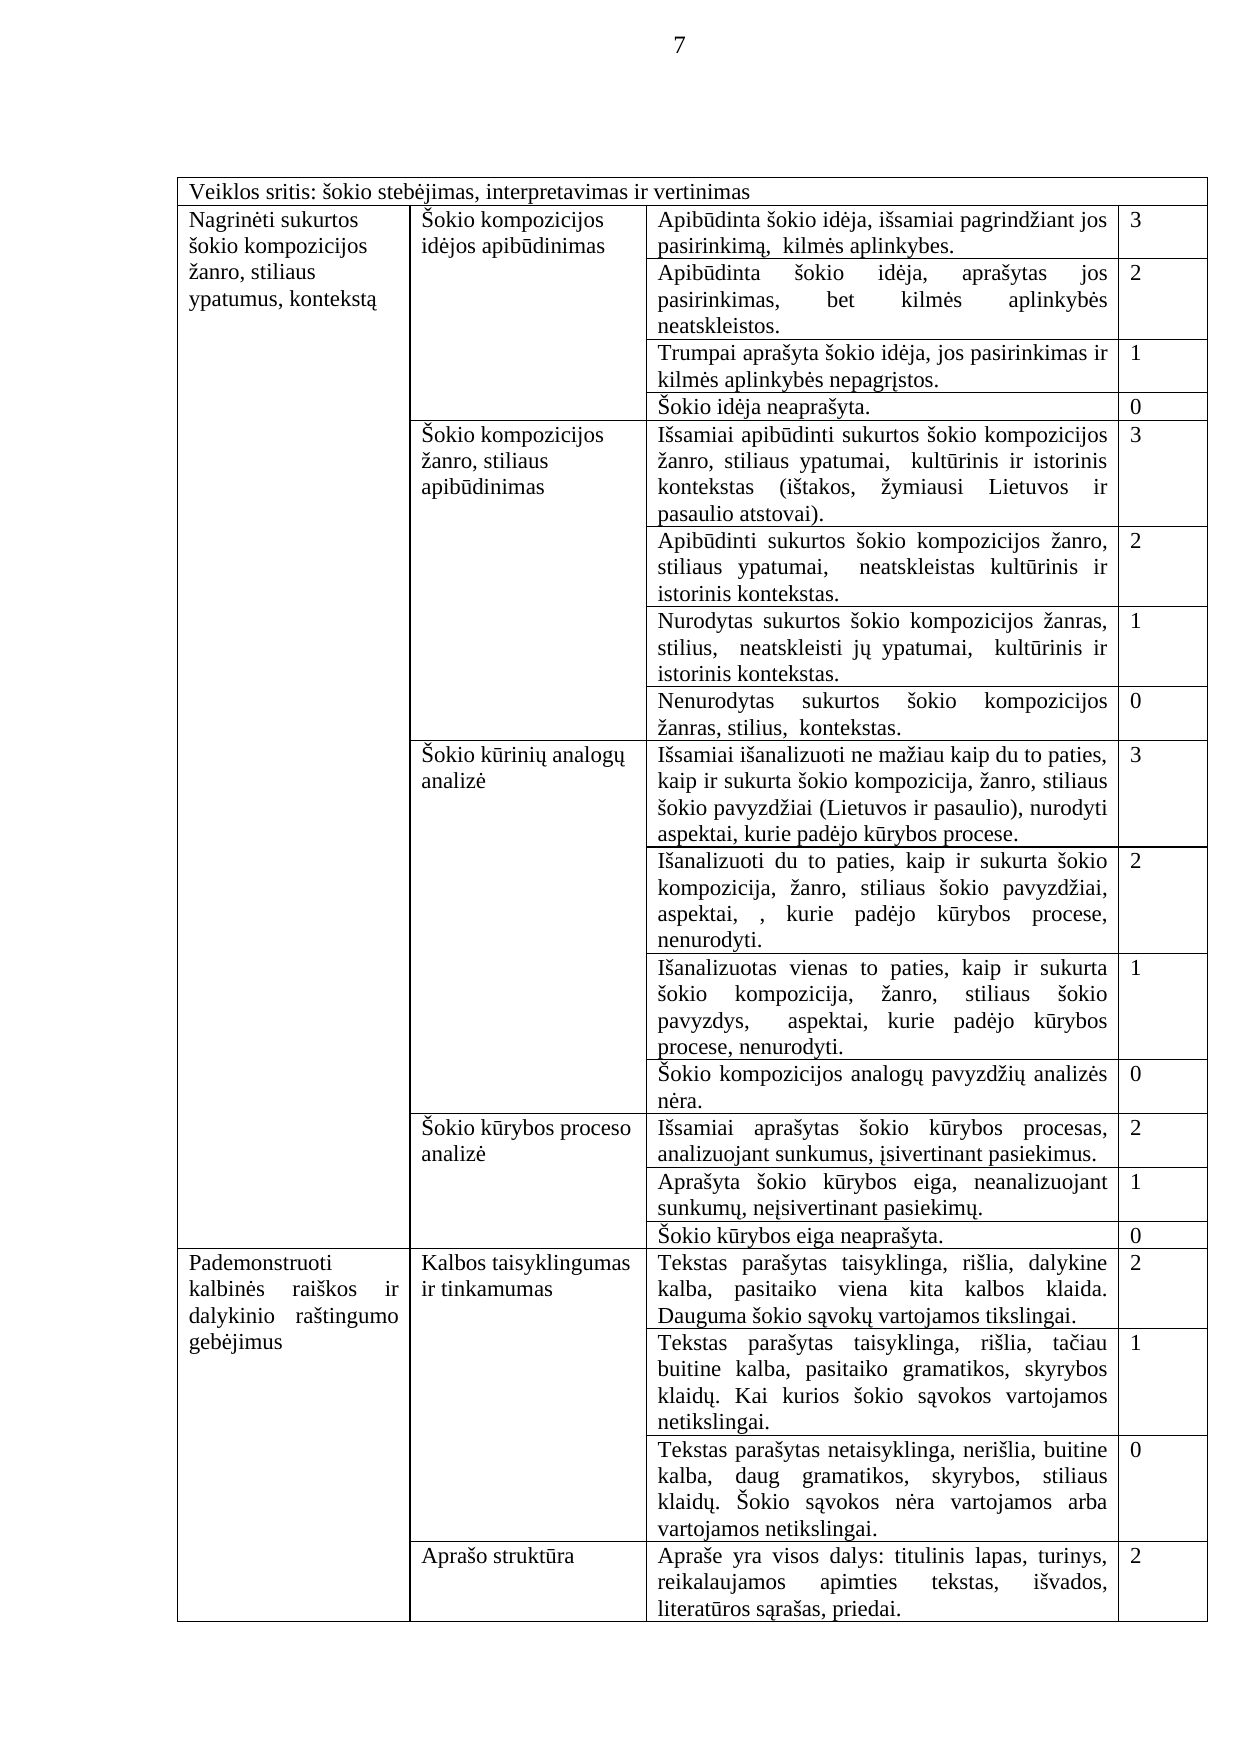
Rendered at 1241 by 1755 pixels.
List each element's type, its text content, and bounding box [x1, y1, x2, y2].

table_cell 1 [1119, 954, 1207, 1059]
table_cell Išsamiai aprašytas šokio kūrybos procesas, analizuojant sunkumus, įsivertinant pasiekimus. [647, 1114, 1118, 1167]
table_cell Aprašyta šokio kūrybos eiga, neanalizuojant sunkumų, neįsivertinant pasiekimų. [647, 1168, 1118, 1221]
table_cell Pademonstruoti kalbinės raiškos ir dalykinio raštingumo gebėjimus [178, 1249, 409, 1621]
table_cell Nagrinėti sukurtos šokio kompozicijos žanro, stiliaus ypatumus, kontekstą [178, 206, 409, 1248]
table_cell 0 [1119, 687, 1207, 740]
table_cell Išanalizuoti du to paties, kaip ir sukurta šokio kompozicija, žanro, stiliaus šokio pavyzdžiai, aspektai, , kurie padėjo kūrybos procese, nenurodyti. [647, 848, 1118, 953]
table_cell Išanalizuotas vienas to paties, kaip ir sukurta šokio kompozicija, žanro, stiliaus šokio pavyzdys, aspektai, kurie padėjo kūrybos procese, nenurodyti. [647, 954, 1118, 1059]
table_cell Išsamiai išanalizuoti ne mažiau kaip du to paties, kaip ir sukurta šokio kompozicija, žanro, stiliaus šokio pavyzdžiai (Lietuvos ir pasaulio), nurodyti aspektai, kurie padėjo kūrybos procese. [647, 741, 1118, 846]
table_cell Šokio kūrybos eiga neaprašyta. [647, 1222, 1118, 1248]
table_cell Nenurodytas sukurtos šokio kompozicijos žanras, stilius, kontekstas. [647, 687, 1118, 740]
table_cell 1 [1119, 1329, 1207, 1434]
table_cell Šokio kompozicijos idėjos apibūdinimas [411, 206, 646, 419]
table_cell 2 [1119, 527, 1207, 606]
table_cell 0 [1119, 1222, 1207, 1248]
table_cell Apibūdinta šokio idėja, išsamiai pagrindžiant jos pasirinkimą, kilmės aplinkybes. [647, 206, 1118, 258]
table_cell Tekstas parašytas taisyklinga, rišlia, tačiau buitine kalba, pasitaiko gramatikos, skyrybos klaidų. Kai kurios šokio sąvokos vartojamos netikslingai. [647, 1329, 1118, 1434]
table_cell Apibūdinti sukurtos šokio kompozicijos žanro, stiliaus ypatumai, neatskleistas kultūrinis ir istorinis kontekstas. [647, 527, 1118, 606]
table_cell 3 [1119, 741, 1207, 846]
table_cell 2 [1119, 848, 1207, 953]
table_cell 2 [1119, 1114, 1207, 1167]
table_cell Tekstas parašytas netaisyklinga, nerišlia, buitine kalba, daug gramatikos, skyrybos, stiliaus klaidų. Šokio sąvokos nėra vartojamos arba vartojamos netikslingai. [647, 1436, 1118, 1541]
table_cell Šokio kompozicijos analogų pavyzdžių analizės nėra. [647, 1060, 1118, 1113]
table_cell Šokio idėja neaprašyta. [647, 393, 1118, 419]
table_cell 0 [1119, 1436, 1207, 1541]
table_cell Šokio kūrinių analogų analizė [411, 741, 646, 1113]
table_cell Šokio kompozicijos žanro, stiliaus apibūdinimas [411, 421, 646, 740]
table_cell Tekstas parašytas taisyklinga, rišlia, dalykine kalba, pasitaiko viena kita kalbos klaida. Dauguma šokio sąvokų vartojamos tikslingai. [647, 1249, 1118, 1328]
table_cell Aprašo struktūra [411, 1542, 646, 1621]
table_cell 3 [1119, 206, 1207, 258]
table_cell Nurodytas sukurtos šokio kompozicijos žanras, stilius, neatskleisti jų ypatumai, kultūrinis ir istorinis kontekstas. [647, 607, 1118, 686]
table_cell Trumpai aprašyta šokio idėja, jos pasirinkimas ir kilmės aplinkybės nepagrįstos. [647, 340, 1118, 392]
table_cell Apraše yra visos dalys: titulinis lapas, turinys, reikalaujamos apimties tekstas, išvados, literatūros sąrašas, priedai. [647, 1542, 1118, 1621]
table_cell 1 [1119, 1168, 1207, 1221]
table_cell Veiklos sritis: šokio stebėjimas, interpretavimas ir vertinimas [178, 178, 1207, 204]
table_cell Išsamiai apibūdinti sukurtos šokio kompozicijos žanro, stiliaus ypatumai, kultūrinis ir istorinis kontekstas (ištakos, žymiausi Lietuvos ir pasaulio atstovai). [647, 421, 1118, 526]
table_cell 3 [1119, 421, 1207, 526]
table_cell 0 [1119, 1060, 1207, 1113]
table_cell 0 [1119, 393, 1207, 419]
table_cell 2 [1119, 259, 1207, 338]
table_cell 2 [1119, 1542, 1207, 1621]
table_cell Šokio kūrybos proceso analizė [411, 1114, 646, 1248]
table_cell Kalbos taisyklingumas ir tinkamumas [411, 1249, 646, 1541]
table_cell 1 [1119, 607, 1207, 686]
table_cell 2 [1119, 1249, 1207, 1328]
table_cell 1 [1119, 340, 1207, 392]
table_cell Apibūdinta šokio idėja, aprašytas jos pasirinkimas, bet kilmės aplinkybės neatskleistos. [647, 259, 1118, 338]
